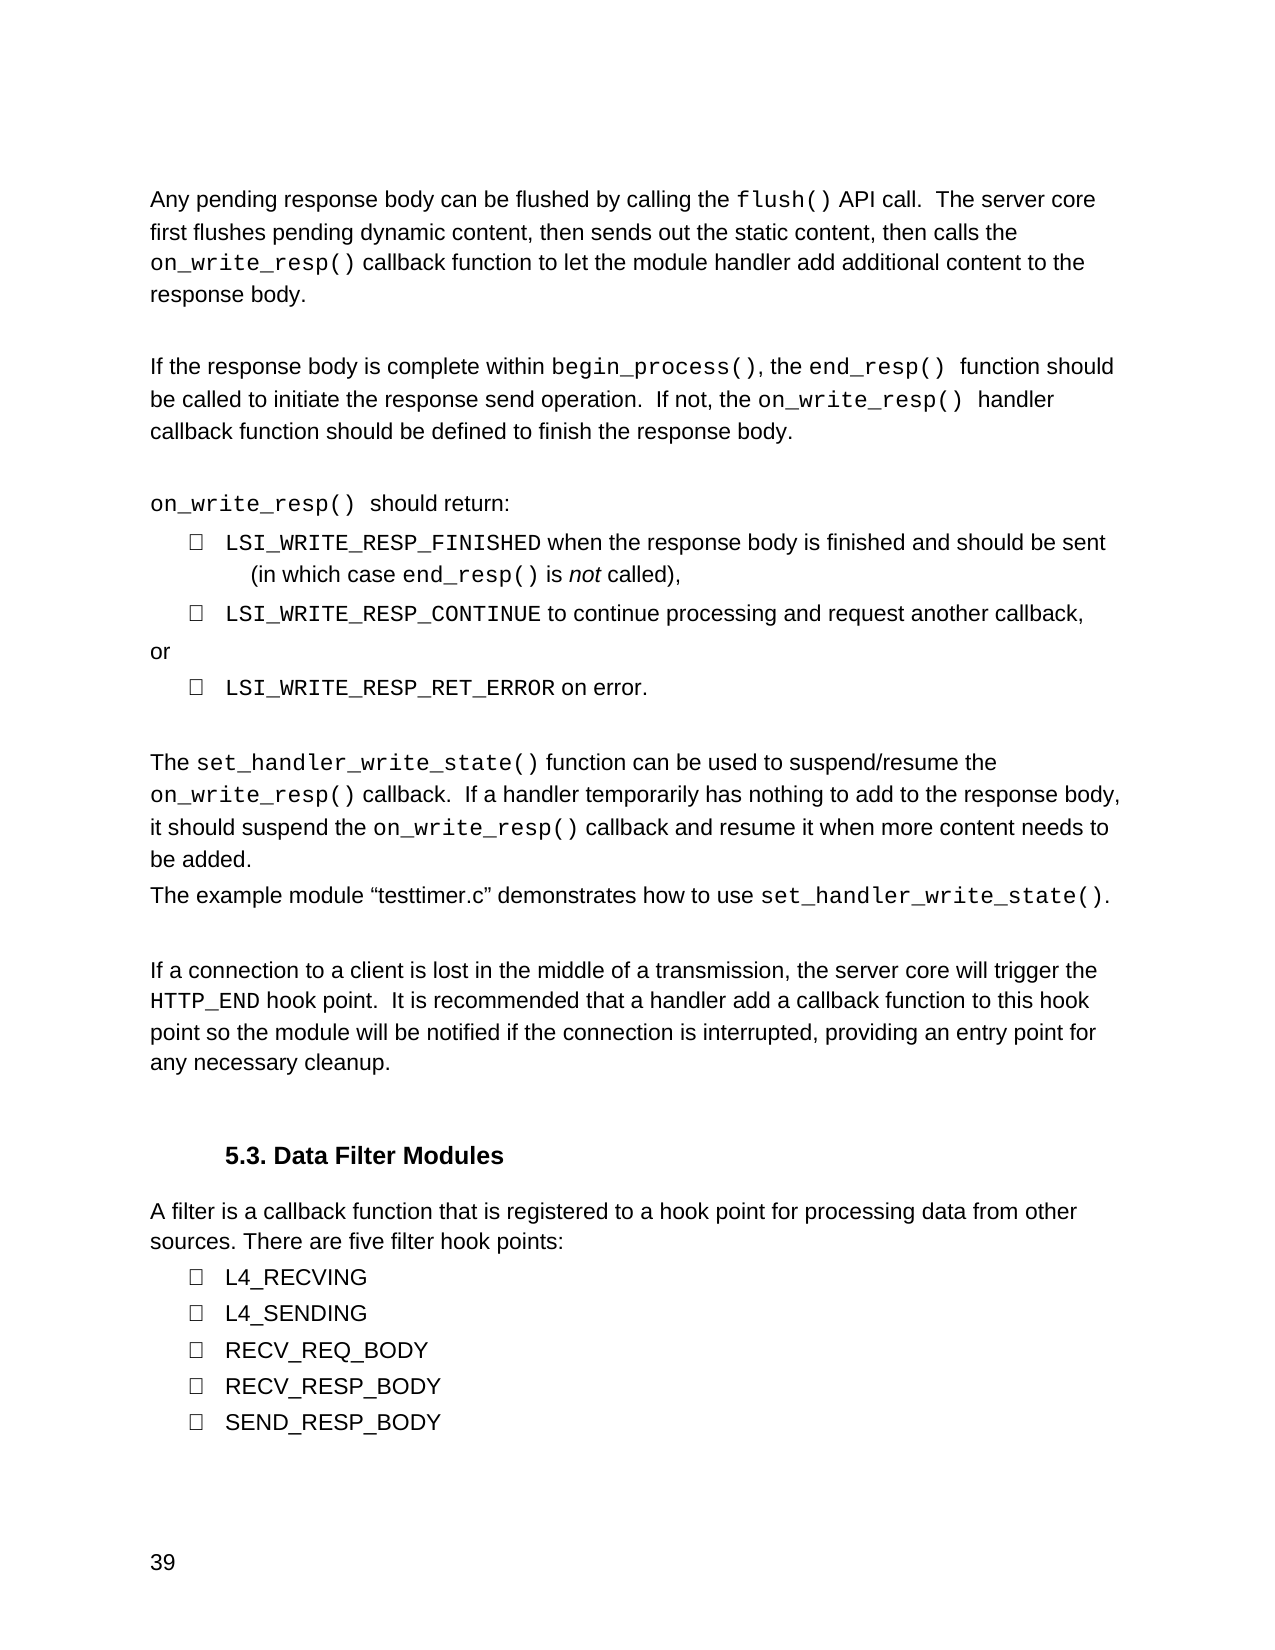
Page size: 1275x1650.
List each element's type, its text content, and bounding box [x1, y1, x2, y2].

text Any pending response body can be flushed by calling the flush() API call. The server core first flushes pending dynamic content, then sends out the static content, then calls the on_write_resp() callback function to let the module handler add additional content to the response body. [150, 186, 1125, 307]
text A filter is a callback function that is registered to a hook point for processing data from other sources. There are five filter hook points: [150, 1198, 1125, 1254]
list RECV_RESP_BODY [187, 1373, 1125, 1399]
text The set_handler_write_state() function can be used to suspend/resume the on_write_resp() callback. If a handler temporarily has nothing to add to the response body, it should suspend the on_write_resp() callback and resume it when more content needs to be added. [150, 749, 1125, 872]
list LSI_WRITE_RESP_FINISHED when the response body is finished and should be sent (in which case end_resp() is not called), [187, 529, 1125, 589]
text or [150, 638, 1125, 664]
text The example module “testtimer.c” demonstrates how to use set_handler_write_state(). [150, 882, 1125, 910]
text If the response body is complete within begin_process(), the end_resp() function should be called to initiate the response send operation. If not, the on_write_resp() handler callback function should be defined to finish the response body. [150, 353, 1125, 444]
list RECV_REQ_BODY [187, 1337, 1125, 1363]
text on_write_resp() should return: [150, 490, 1125, 518]
list SEND_RESP_BODY [187, 1409, 1125, 1435]
list L4_RECVING [187, 1264, 1125, 1290]
list LSI_WRITE_RESP_CONTINUE to continue processing and request another callback, [187, 599, 1125, 628]
subtitle 5.3. Data Filter Modules [150, 1141, 1125, 1169]
list LSI_WRITE_RESP_RET_ERROR on error. [187, 674, 1125, 703]
list L4_SENDING [187, 1300, 1125, 1327]
text If a connection to a client is lost in the middle of a transmission, the server core will trigger the HTTP_END hook point. It is recommended that a handler add a callback function to this hook point so the module will be notified if the connection is interrupted, providing an entry point for any necessary cleanup. [150, 957, 1125, 1076]
